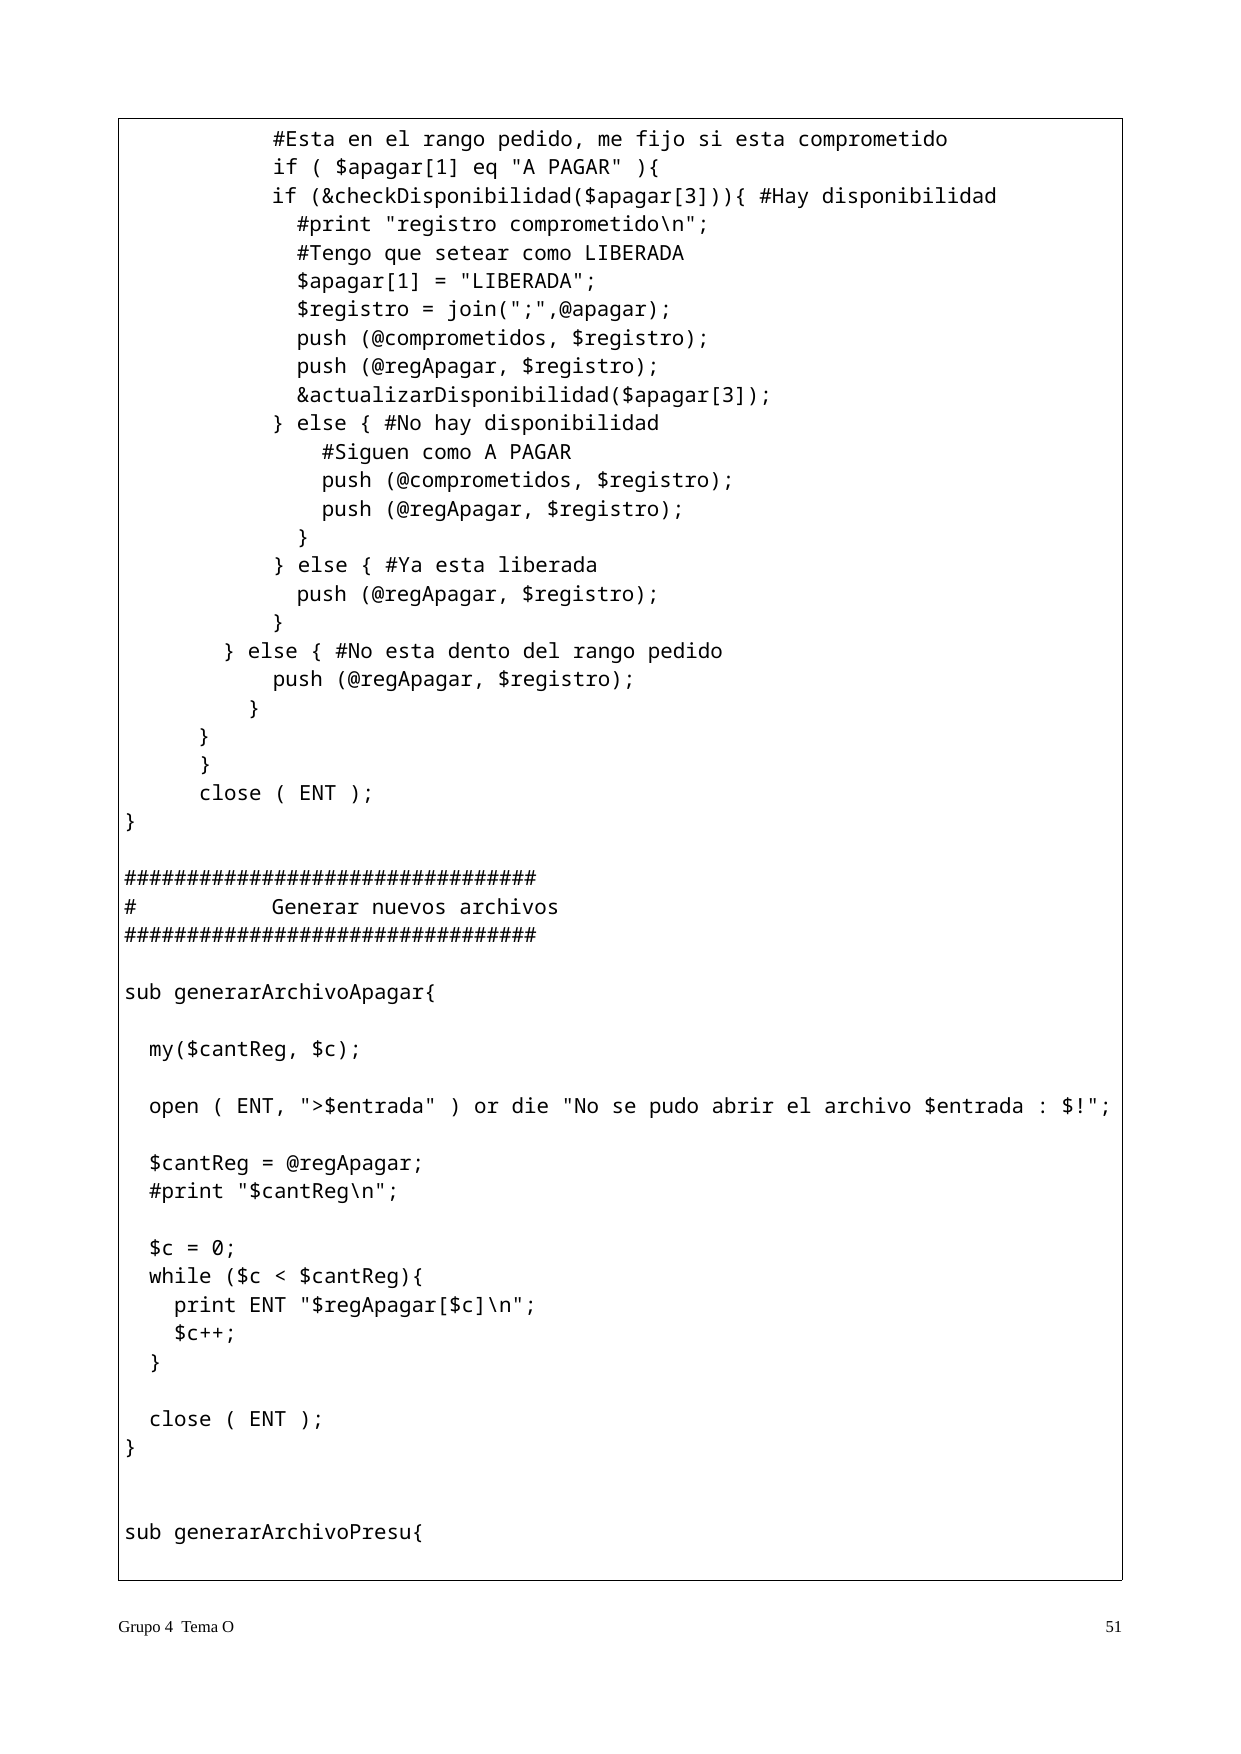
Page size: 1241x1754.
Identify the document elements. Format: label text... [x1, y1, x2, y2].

table_header #Esta en el rango pedido, me fijo si esta comprometido if ( $apagar[1] eq "A PAGAR" ){ if (&checkDisponibilidad($apagar[3])){ #Hay disponibilidad #print "registro comprometido\n"; #Tengo que setear como LIBERADA $apagar[1] = "LIBERADA"; $registro = join(";",@apagar); push (@comprometidos, $registro); push (@regApagar, $registro); &actualizarDisponibilidad($apagar[3]); } else { #No hay disponibilidad #Siguen como A PAGAR push (@comprometidos, $registro); push (@regApagar, $registro); } } else { #Ya esta liberada push (@regApagar, $registro); } } else { #No esta dento del rango pedido push (@regApagar, $registro); } } } close ( ENT ); } ################################# # Generar nuevos archivos ################################# sub generarArchivoApagar{ my($cantReg, $c); open ( ENT, ">$entrada" ) or die "No se pudo abrir el archivo $entrada : $!"; $cantReg = @regApagar; #print "$cantReg\n"; $c = 0; while ($c < $cantReg){ print ENT "$regApagar[$c]\n"; $c++; } close ( ENT ); } sub generarArchivoPresu{ [119, 119, 1122, 1580]
